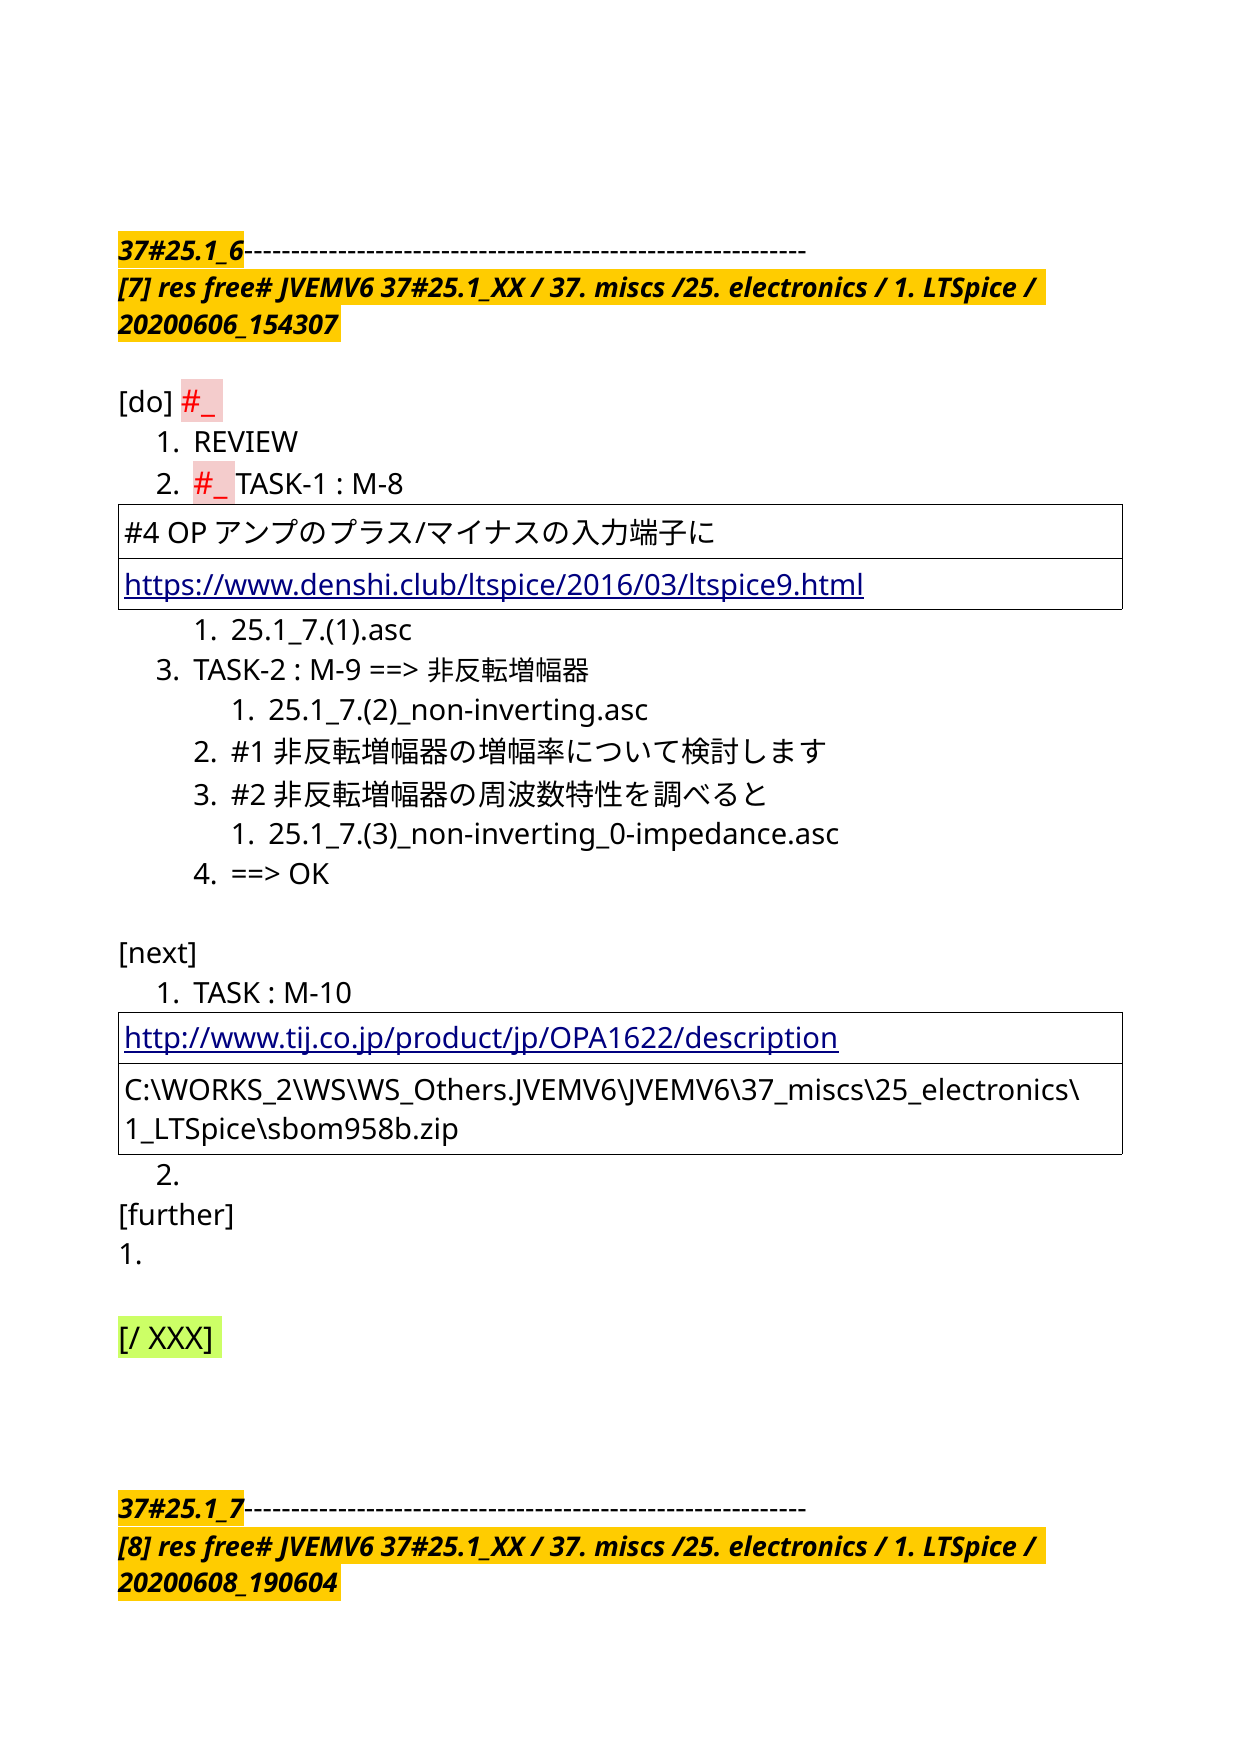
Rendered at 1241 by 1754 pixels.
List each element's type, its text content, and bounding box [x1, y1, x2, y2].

table_header #4 OPアンプのプラス/マイナスの入力端子に [119, 505, 1122, 558]
list 25.1_7.(3)_non-inverting_0-impedance.asc [231, 813, 1122, 853]
list REVIEW [156, 422, 1122, 461]
text [/ XXX] [118, 1273, 1122, 1358]
list TASK : M-10 [156, 972, 1122, 1012]
list ==> OK [193, 853, 1122, 893]
text [7] res free# JVEMV6 37#25.1_XX / 37. miscs /25. electronics / 1. LTSpice / 20200606_154307 [118, 268, 1122, 342]
text 37#25.1_7------------------------------------------------------------ [118, 1487, 1122, 1527]
list 25.1_7.(2)_non-inverting.asc [231, 689, 1122, 729]
list 25.1_7.(1).asc [193, 610, 1122, 649]
table_cell C:\WORKS_2\WS\WS_Others.JVEMV6\JVEMV6\37_miscs\25_electronics\1_LTSpice\sbom958b.zip [119, 1064, 1122, 1154]
list TASK-2 : M-9 ==> 非反転増幅器 [156, 649, 1122, 689]
text [8] res free# JVEMV6 37#25.1_XX / 37. miscs /25. electronics / 1. LTSpice / 20200608_190604 [118, 1527, 1122, 1601]
text [further] [118, 1194, 1122, 1233]
text 37#25.1_6------------------------------------------------------------ [118, 229, 1122, 268]
list #2 非反転増幅器の周波数特性を調べると [193, 771, 1122, 813]
list #1 非反転増幅器の増幅率について検討します [193, 729, 1122, 771]
list #_ TASK-1 : M-8 [156, 461, 1122, 504]
text [do] #_ [118, 379, 1122, 422]
text [next] [118, 932, 1122, 972]
table_cell https://www.denshi.club/ltspice/2016/03/ltspice9.html [119, 559, 1122, 609]
table_header http://www.tij.co.jp/product/jp/OPA1622/description [119, 1013, 1122, 1063]
